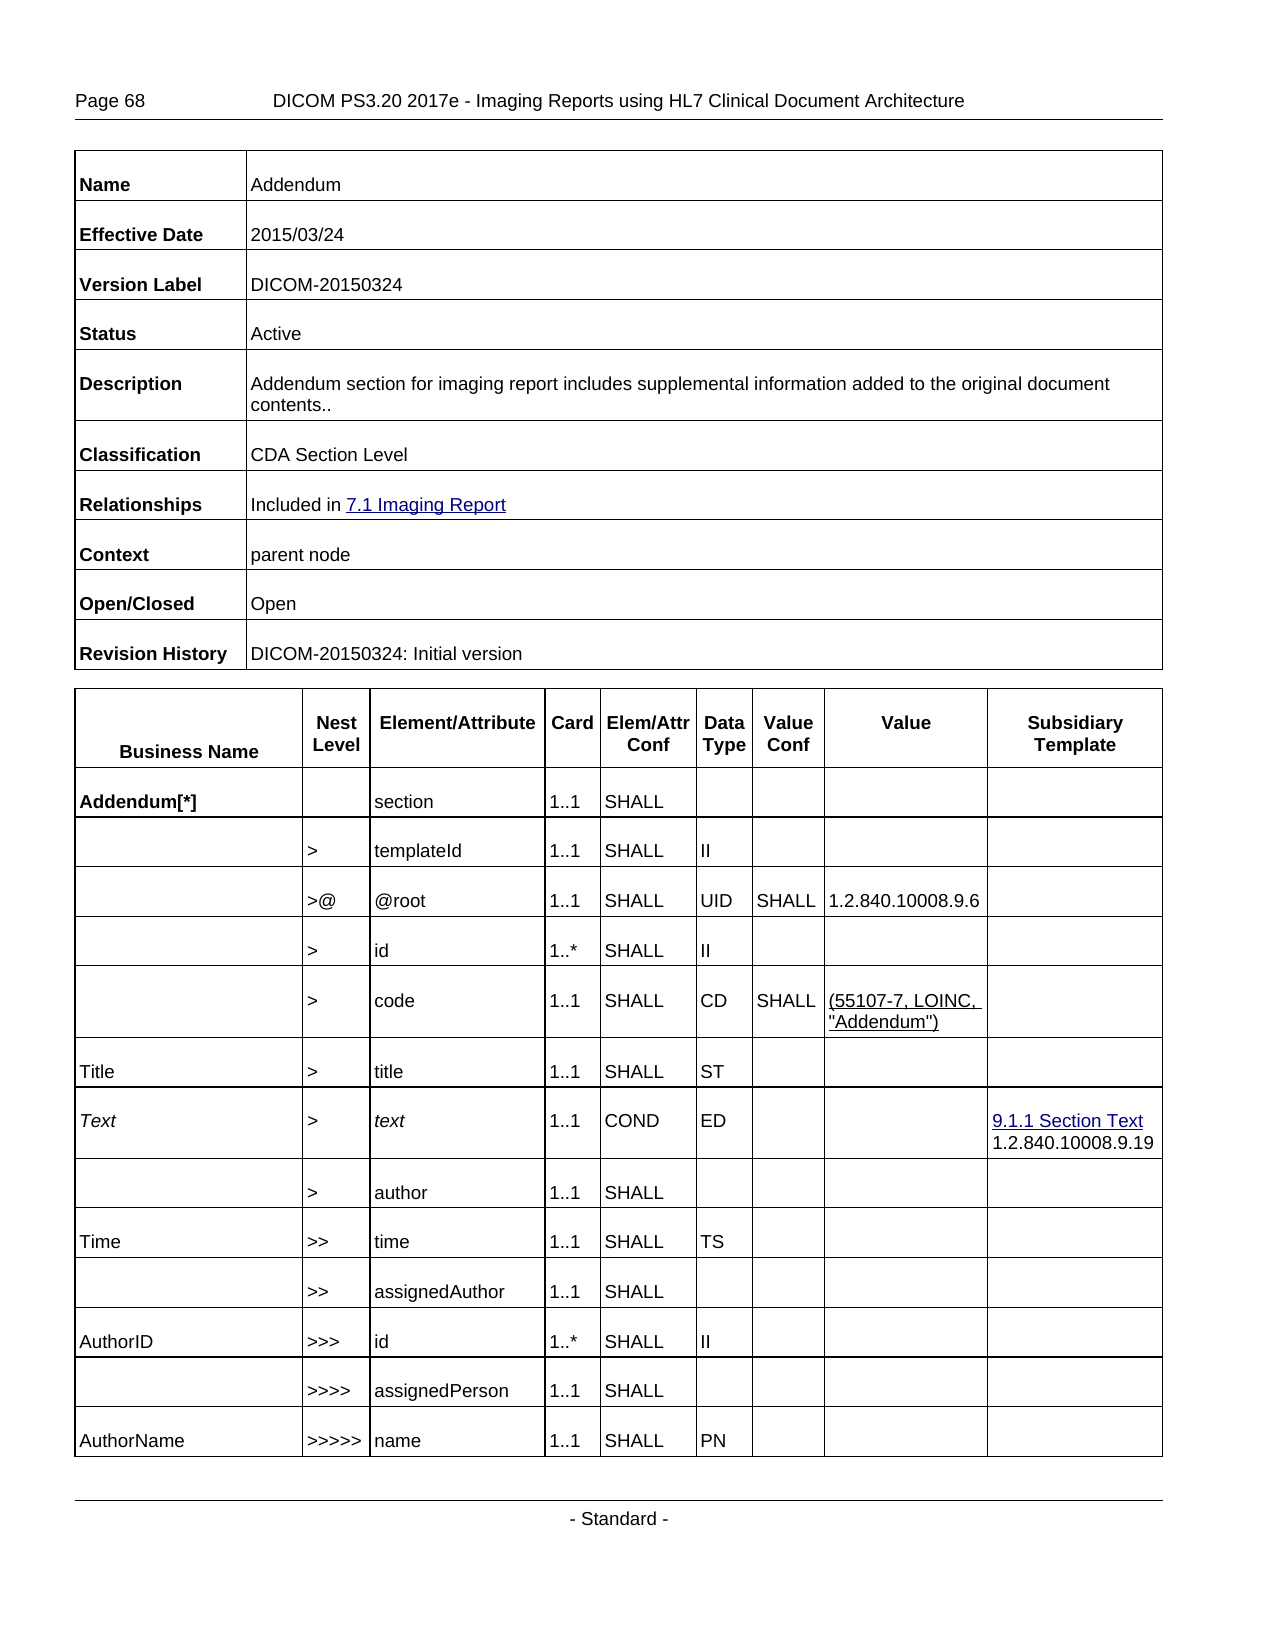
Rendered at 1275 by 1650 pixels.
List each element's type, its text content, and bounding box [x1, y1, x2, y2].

table_header Element/​Attribute [371, 689, 544, 767]
table_cell [753, 1038, 824, 1086]
table_cell [76, 966, 302, 1037]
table_cell SHALL [601, 1358, 696, 1406]
table_cell [697, 768, 752, 816]
table_cell [988, 1258, 1162, 1307]
table_cell > [303, 1088, 369, 1158]
table_cell Addendum[*] [76, 768, 302, 816]
table_cell [825, 1088, 987, 1158]
table_cell 9.1.1 Section Text 1.2.840.10008.9.19 [988, 1088, 1162, 1158]
table_cell [825, 1038, 987, 1086]
table_cell II [697, 1308, 752, 1356]
table_cell DICOM-20150324: Initial version [247, 620, 1162, 668]
table_cell SHALL [601, 768, 696, 816]
table_cell >>> [303, 1308, 369, 1356]
table_cell 1..1 [546, 1358, 600, 1406]
table_cell author [371, 1159, 544, 1207]
table_cell [825, 917, 987, 965]
table_cell 1..1 [546, 1159, 600, 1207]
table_cell Status [76, 300, 246, 349]
table_cell 1..1 [546, 818, 600, 866]
table_cell SHALL [753, 867, 824, 916]
table_cell 1..1 [546, 867, 600, 916]
table_header Subsidiary Template [988, 689, 1162, 767]
table_cell ED [697, 1088, 752, 1158]
table_cell [76, 1159, 302, 1207]
table_cell [825, 818, 987, 866]
table_cell [825, 768, 987, 816]
table_header Card [546, 689, 600, 767]
table_cell [753, 1407, 824, 1456]
table_cell Context [76, 520, 246, 569]
table_cell SHALL [601, 1308, 696, 1356]
table_header Value Conf [753, 689, 824, 767]
table_cell @root [371, 867, 544, 916]
table_cell > [303, 1038, 369, 1086]
table_cell [76, 1258, 302, 1307]
table_cell ST [697, 1038, 752, 1086]
table_cell Name [76, 151, 246, 200]
table_cell Open [247, 570, 1162, 619]
table_cell >> [303, 1208, 369, 1257]
table_cell id [371, 1308, 544, 1356]
table_cell assigned​Author [371, 1258, 544, 1307]
table_cell Included in 7.1 Imaging Report [247, 471, 1162, 519]
table_cell [825, 1159, 987, 1207]
table_cell SHALL [601, 1407, 696, 1456]
table_cell 1..* [546, 1308, 600, 1356]
table_cell Classification [76, 421, 246, 470]
table_cell SHALL [601, 1208, 696, 1257]
table_cell [988, 1308, 1162, 1356]
table_cell SHALL [601, 966, 696, 1037]
table_cell >> [303, 1258, 369, 1307]
table_cell Text [76, 1088, 302, 1158]
table_cell SHALL [601, 867, 696, 916]
table_cell CD [697, 966, 752, 1037]
table_cell [303, 768, 369, 816]
table_cell [988, 1407, 1162, 1456]
table_cell [988, 1358, 1162, 1406]
table_cell [988, 768, 1162, 816]
table_cell PN [697, 1407, 752, 1456]
table_cell II [697, 917, 752, 965]
table_cell [825, 1358, 987, 1406]
table_cell [76, 1358, 302, 1406]
table_cell [825, 1258, 987, 1307]
table_header Data Type [697, 689, 752, 767]
table_cell COND [601, 1088, 696, 1158]
table_cell [753, 1258, 824, 1307]
table_cell [753, 1308, 824, 1356]
table_cell SHALL [601, 1159, 696, 1207]
table_cell Author​ID [76, 1308, 302, 1356]
table_cell template​Id [371, 818, 544, 866]
table_cell (55107-7, LOINC, "Addendum") [825, 966, 987, 1037]
table_cell SHALL [601, 1038, 696, 1086]
table_cell [825, 1407, 987, 1456]
table_cell [753, 1088, 824, 1158]
table_cell [988, 818, 1162, 866]
table_cell [753, 818, 824, 866]
table_cell [697, 1159, 752, 1207]
table_cell [697, 1258, 752, 1307]
table_cell [76, 867, 302, 916]
table_cell 1..1 [546, 966, 600, 1037]
table_cell [76, 818, 302, 866]
table_cell id [371, 917, 544, 965]
table_cell 2015/03/24 [247, 201, 1162, 249]
table_cell 1..1 [546, 1258, 600, 1307]
table_cell Open/Closed [76, 570, 246, 619]
table_cell [988, 1208, 1162, 1257]
table_cell title [371, 1038, 544, 1086]
table_cell Addendum [247, 151, 1162, 200]
table_cell UID [697, 867, 752, 916]
table_cell DICOM-20150324 [247, 250, 1162, 299]
table_cell CDA Section Level [247, 421, 1162, 470]
table_cell [76, 917, 302, 965]
table_cell 1..1 [546, 1407, 600, 1456]
table_cell [988, 917, 1162, 965]
table_cell time [371, 1208, 544, 1257]
table_cell [988, 1159, 1162, 1207]
table_cell 1.2.840.10008.9.6 [825, 867, 987, 916]
table_cell parent node [247, 520, 1162, 569]
table_cell [753, 1208, 824, 1257]
table_cell [825, 1308, 987, 1356]
table_header Business Name [76, 689, 302, 767]
table_cell [988, 1038, 1162, 1086]
table_cell SHALL [601, 818, 696, 866]
table_cell Description [76, 350, 246, 420]
table_cell assigned​Person [371, 1358, 544, 1406]
table_cell >>>>> [303, 1407, 369, 1456]
table_cell text [371, 1088, 544, 1158]
table_cell [753, 1159, 824, 1207]
table_header Elem/Attr Conf [601, 689, 696, 767]
table_cell 1..* [546, 917, 600, 965]
table_cell SHALL [601, 917, 696, 965]
table_cell Relationships [76, 471, 246, 519]
table_cell [753, 1358, 824, 1406]
table_cell SHALL [601, 1258, 696, 1307]
table_cell Time [76, 1208, 302, 1257]
table_cell Revision History [76, 620, 246, 668]
table_cell section [371, 768, 544, 816]
table_cell >@ [303, 867, 369, 916]
table_cell > [303, 1159, 369, 1207]
table_cell Addendum section for imaging report includes supplemental information added to the original document contents.. [247, 350, 1162, 420]
table_cell [753, 917, 824, 965]
table_cell SHALL [753, 966, 824, 1037]
table_cell 1..1 [546, 768, 600, 816]
table_header Nest Level [303, 689, 369, 767]
table_cell Author​Name [76, 1407, 302, 1456]
table_cell > [303, 966, 369, 1037]
table_cell 1..1 [546, 1038, 600, 1086]
table_cell name [371, 1407, 544, 1456]
table_cell II [697, 818, 752, 866]
table_cell 1..1 [546, 1208, 600, 1257]
table_cell Effective Date [76, 201, 246, 249]
table_cell [825, 1208, 987, 1257]
table_cell [753, 768, 824, 816]
table_cell 1..1 [546, 1088, 600, 1158]
table_cell code [371, 966, 544, 1037]
table_cell Title [76, 1038, 302, 1086]
table_cell TS [697, 1208, 752, 1257]
table_cell [697, 1358, 752, 1406]
table_cell > [303, 818, 369, 866]
table_cell > [303, 917, 369, 965]
table_header Value [825, 689, 987, 767]
table_cell [988, 867, 1162, 916]
table_cell Version Label [76, 250, 246, 299]
table_cell >>>> [303, 1358, 369, 1406]
table_cell [988, 966, 1162, 1037]
table_cell Active [247, 300, 1162, 349]
